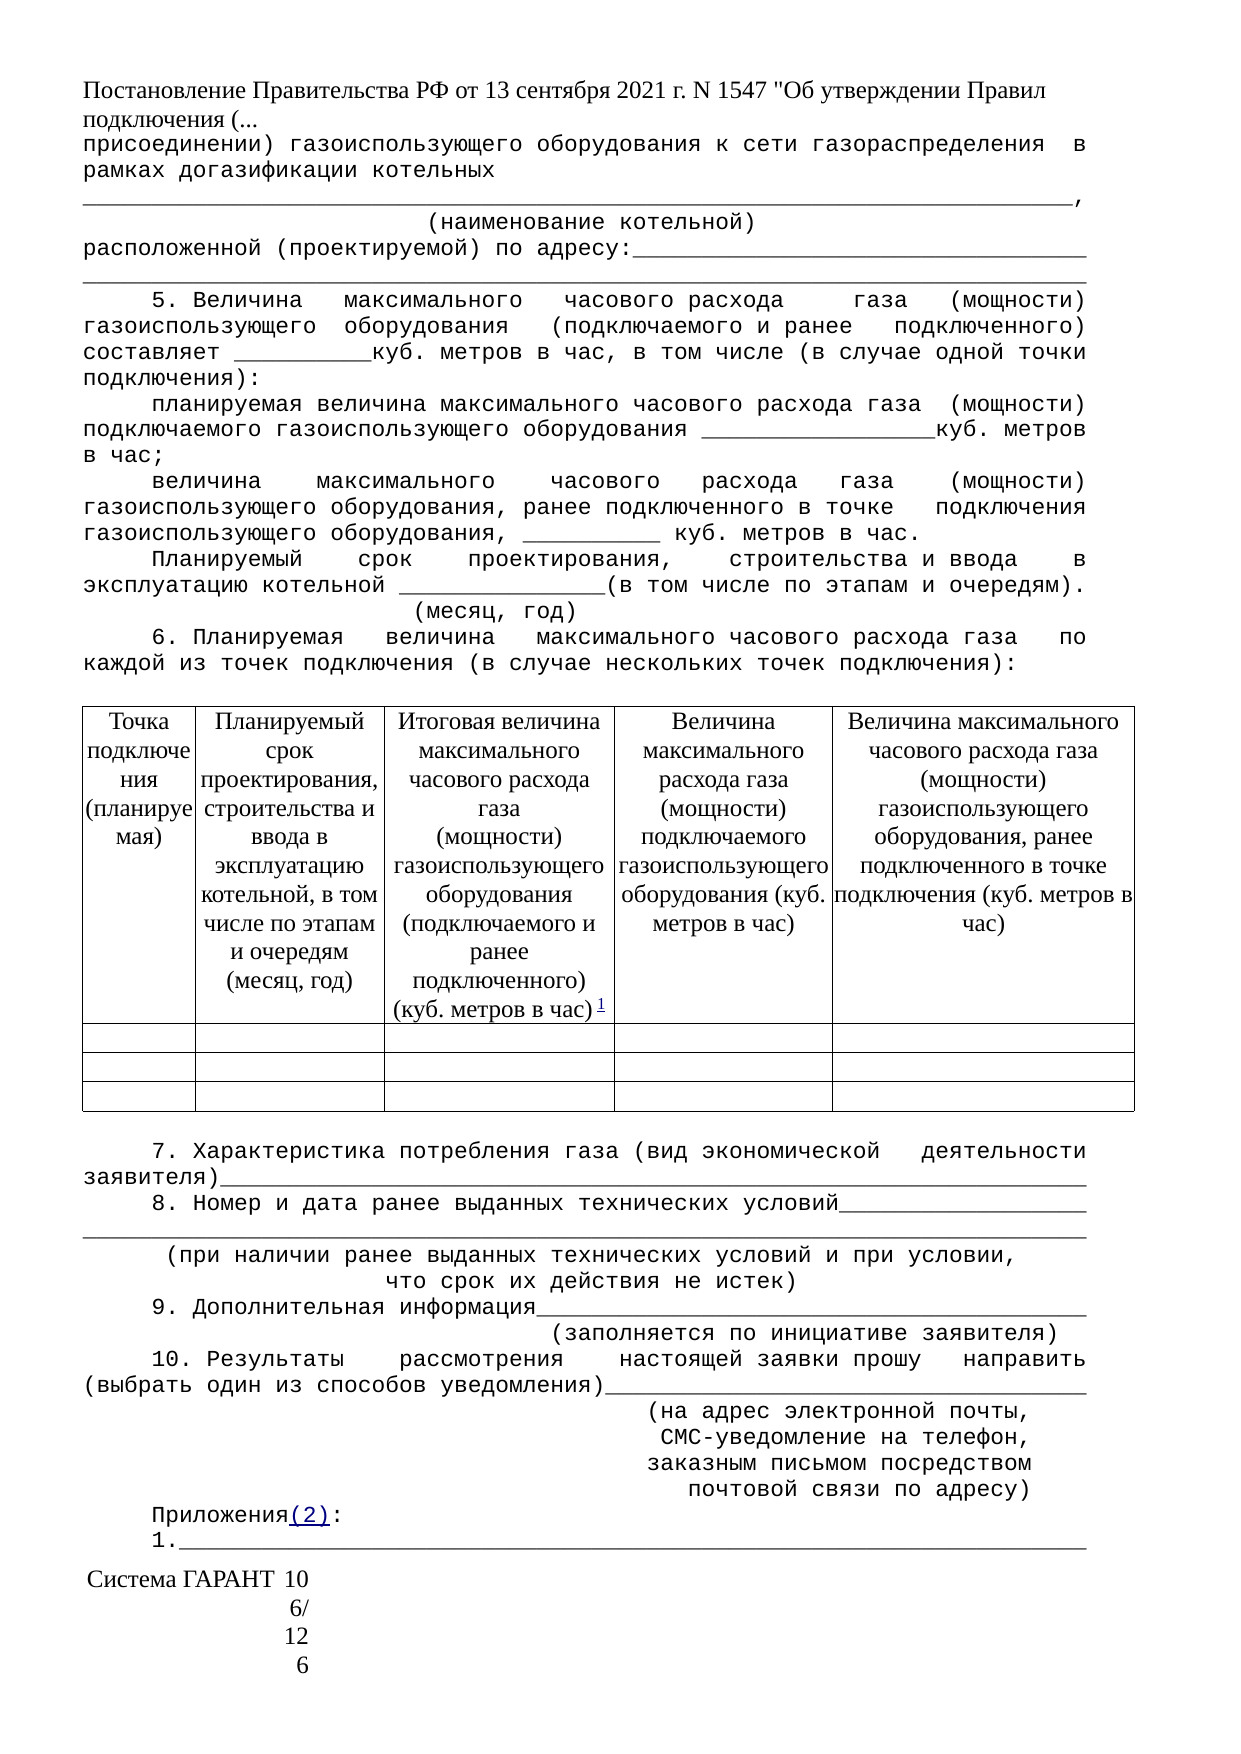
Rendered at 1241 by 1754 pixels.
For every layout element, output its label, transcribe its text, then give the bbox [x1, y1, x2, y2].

table_cell [833, 1024, 1134, 1052]
text заказным письмом посредством [83, 1451, 1157, 1477]
table_cell [196, 1082, 384, 1111]
text планируемая величина максимального часового расхода газа (мощности) [83, 392, 1157, 418]
text CMC-уведомление на телефон, [83, 1425, 1157, 1451]
text расположенной (проектируемой) по адресу:_________________________________ [83, 236, 1157, 262]
text присоединении) газоиспользующего оборудования к сети газораспределения в [83, 132, 1157, 158]
text 5. Величина максимального часового расхода газа (мощности) [83, 288, 1157, 314]
table_header Величина максимального расхода газа (мощности) подключаемого газоиспользующего оборудования (куб. метров в час) [615, 707, 832, 1023]
text подключаемого газоиспользующего оборудования _________________куб. метров [83, 418, 1157, 444]
text газоиспользующего оборудования (подключаемого и ранее подключенного) [83, 314, 1157, 340]
text эксплуатацию котельной _______________(в том числе по этапам и очередям). [83, 573, 1157, 599]
table_cell [196, 1053, 384, 1081]
text _________________________________________________________________________ [83, 1218, 1157, 1243]
text газоиспользующего оборудования, __________ куб. метров в час. [83, 522, 1157, 547]
text газоиспользующего оборудования, ранее подключенного в точке подключения [83, 496, 1157, 522]
text (на адрес электронной почты, [83, 1399, 1157, 1425]
text 10. Результаты рассмотрения настоящей заявки прошу направить [83, 1347, 1157, 1373]
table_cell [615, 1082, 832, 1111]
text каждой из точек подключения (в случае нескольких точек подключения): [83, 651, 1157, 677]
text (при наличии ранее выданных технических условий и при условии, [83, 1243, 1157, 1269]
table_cell [385, 1082, 614, 1111]
text _________________________________________________________________________ [83, 262, 1157, 288]
table_cell [196, 1024, 384, 1052]
text 1.__________________________________________________________________ [83, 1529, 1157, 1555]
text составляет __________куб. метров в час, в том числе (в случае одной точки [83, 340, 1157, 366]
text в час; [83, 444, 1157, 470]
text заявителя)_______________________________________________________________ [83, 1166, 1157, 1192]
table_header Величина максимального часового расхода газа (мощности) газоиспользующего оборудования, ранее подключенного в точке подключения (куб. метров в час) [833, 707, 1134, 1023]
table_cell [385, 1053, 614, 1081]
text (наименование котельной) [83, 210, 1157, 236]
table_header Точка подключения (планируемая) [83, 707, 195, 1023]
text 7. Характеристика потребления газа (вид экономической деятельности [83, 1140, 1157, 1166]
table_cell [83, 1082, 195, 1111]
table_cell [833, 1053, 1134, 1081]
text подключения): [83, 366, 1157, 392]
table_cell [615, 1053, 832, 1081]
table_cell [615, 1024, 832, 1052]
text 9. Дополнительная информация________________________________________ [83, 1295, 1157, 1321]
text ________________________________________________________________________, [83, 184, 1157, 210]
table_header Итоговая величина максимального часового расхода газа (мощности) газоиспользующего оборудования (подключаемого и ранее подключенного) (куб. метров в час) 1 [385, 707, 614, 1023]
table_header Планируемый срок проектирования, строительства и ввода в эксплуатацию котельной, в том числе по этапам и очередям (месяц, год) [196, 707, 384, 1023]
table_cell [83, 1053, 195, 1081]
text (месяц, год) [83, 599, 1157, 625]
text почтовой связи по адресу) [83, 1477, 1157, 1503]
text (выбрать один из способов уведомления)___________________________________ [83, 1373, 1157, 1399]
table_cell [833, 1082, 1134, 1111]
text (заполняется по инициативе заявителя) [83, 1321, 1157, 1347]
text Приложения(2): [83, 1503, 1157, 1529]
text что срок их действия не истек) [83, 1269, 1157, 1295]
table_cell [385, 1024, 614, 1052]
table_cell [83, 1024, 195, 1052]
text 8. Номер и дата ранее выданных технических условий__________________ [83, 1192, 1157, 1218]
text Планируемый срок проектирования, строительства и ввода в [83, 547, 1157, 573]
text величина максимального часового расхода газа (мощности) [83, 470, 1157, 496]
text рамках догазификации котельных [83, 158, 1157, 184]
text 6. Планируемая величина максимального часового расхода газа по [83, 625, 1157, 651]
